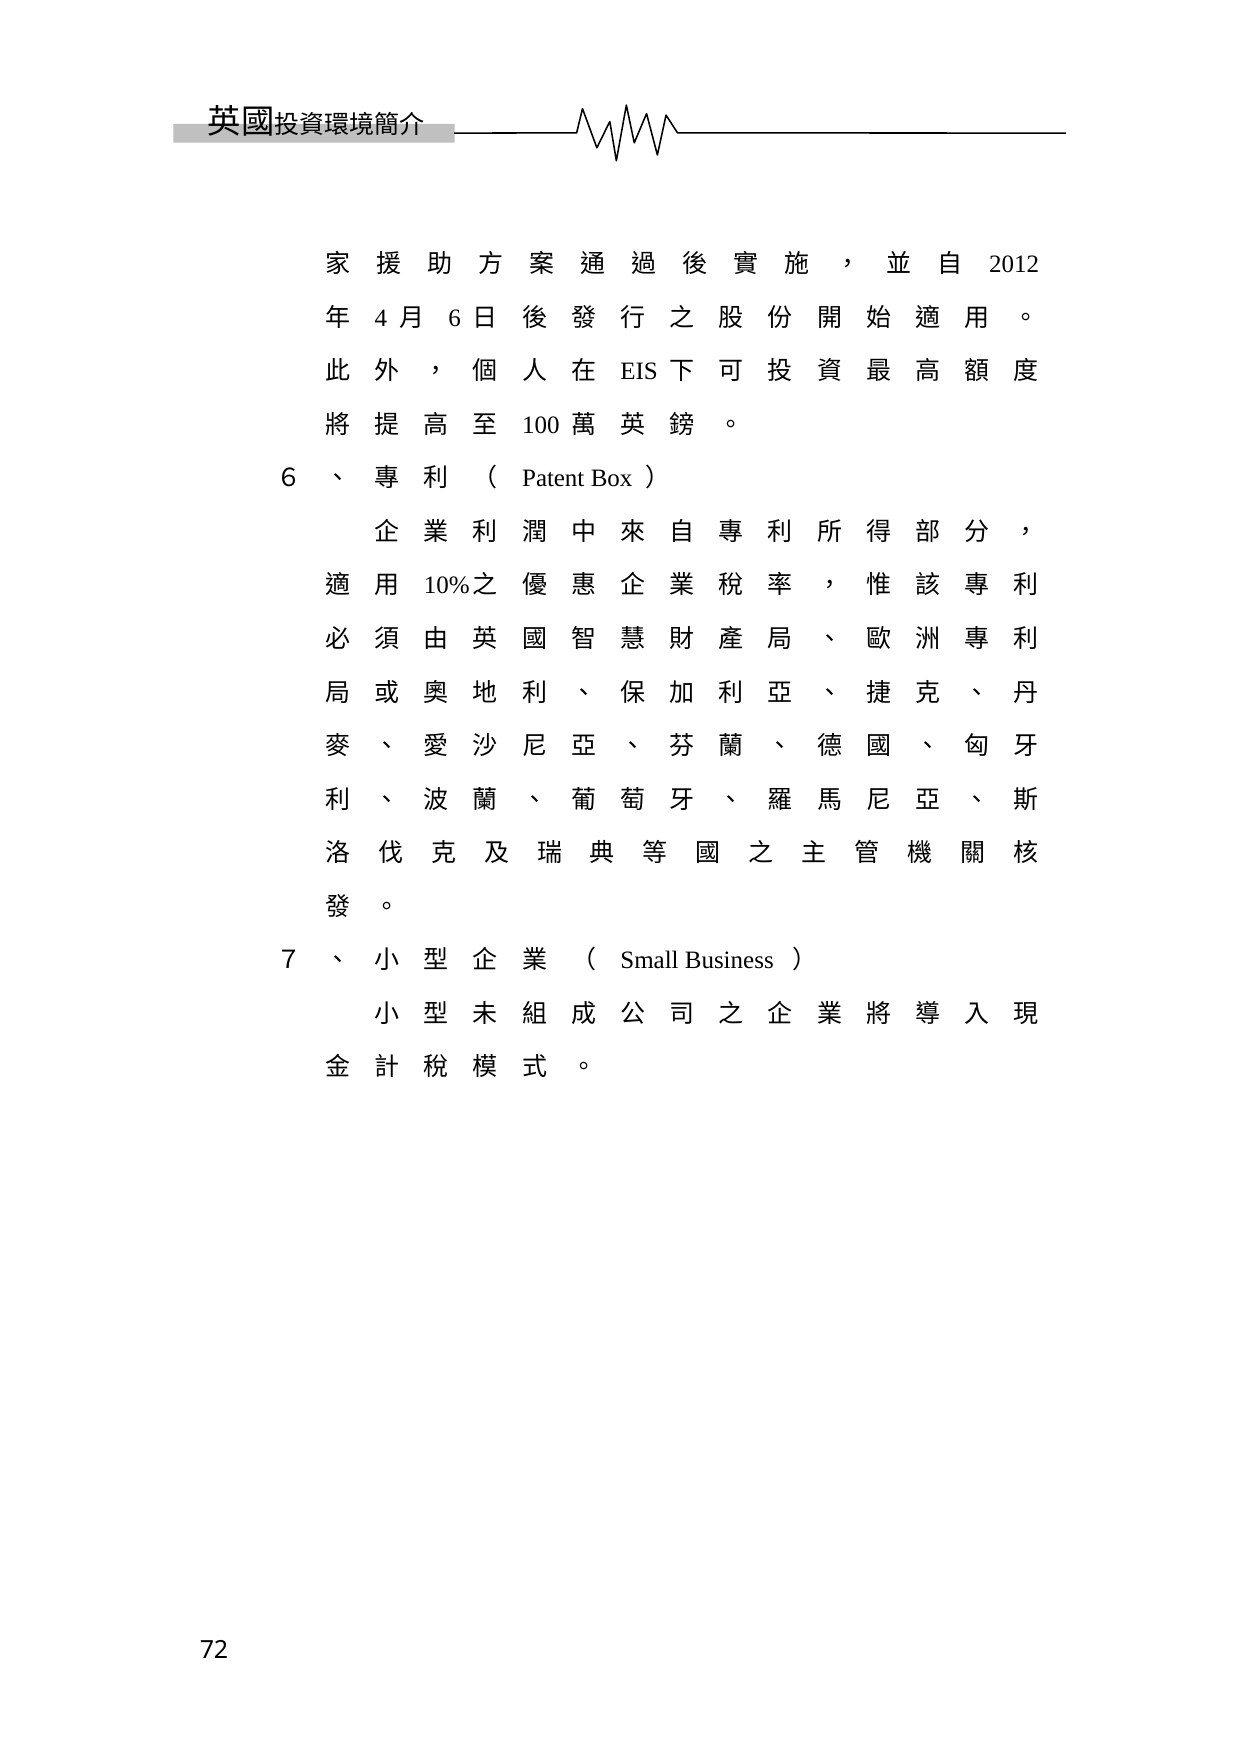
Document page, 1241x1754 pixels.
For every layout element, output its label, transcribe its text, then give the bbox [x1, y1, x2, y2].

text 小型未組成公司之企業將導入現金計稅模式。 [325, 987, 1063, 1094]
text ６、專利（Patent Box） [276, 451, 1063, 505]
text 家援助方案通過後實施，並自2012年4月6日後發行之股份開始適用。此外，個人在EIS下可投資最高額度將提高至100萬英鎊。 [325, 237, 1063, 451]
text ７、小型企業（Small Business） [276, 933, 1063, 987]
text 企業利潤中來自專利所得部分，適用10%之優惠企業稅率，惟該專利必須由英國智慧財產局、歐洲專利局或奧地利、保加利亞、捷克、丹麥、愛沙尼亞、芬蘭、德國、匈牙利、波蘭、葡萄牙、羅馬尼亞、斯洛伐克及瑞典等國之主管機關核發。 [325, 505, 1063, 933]
